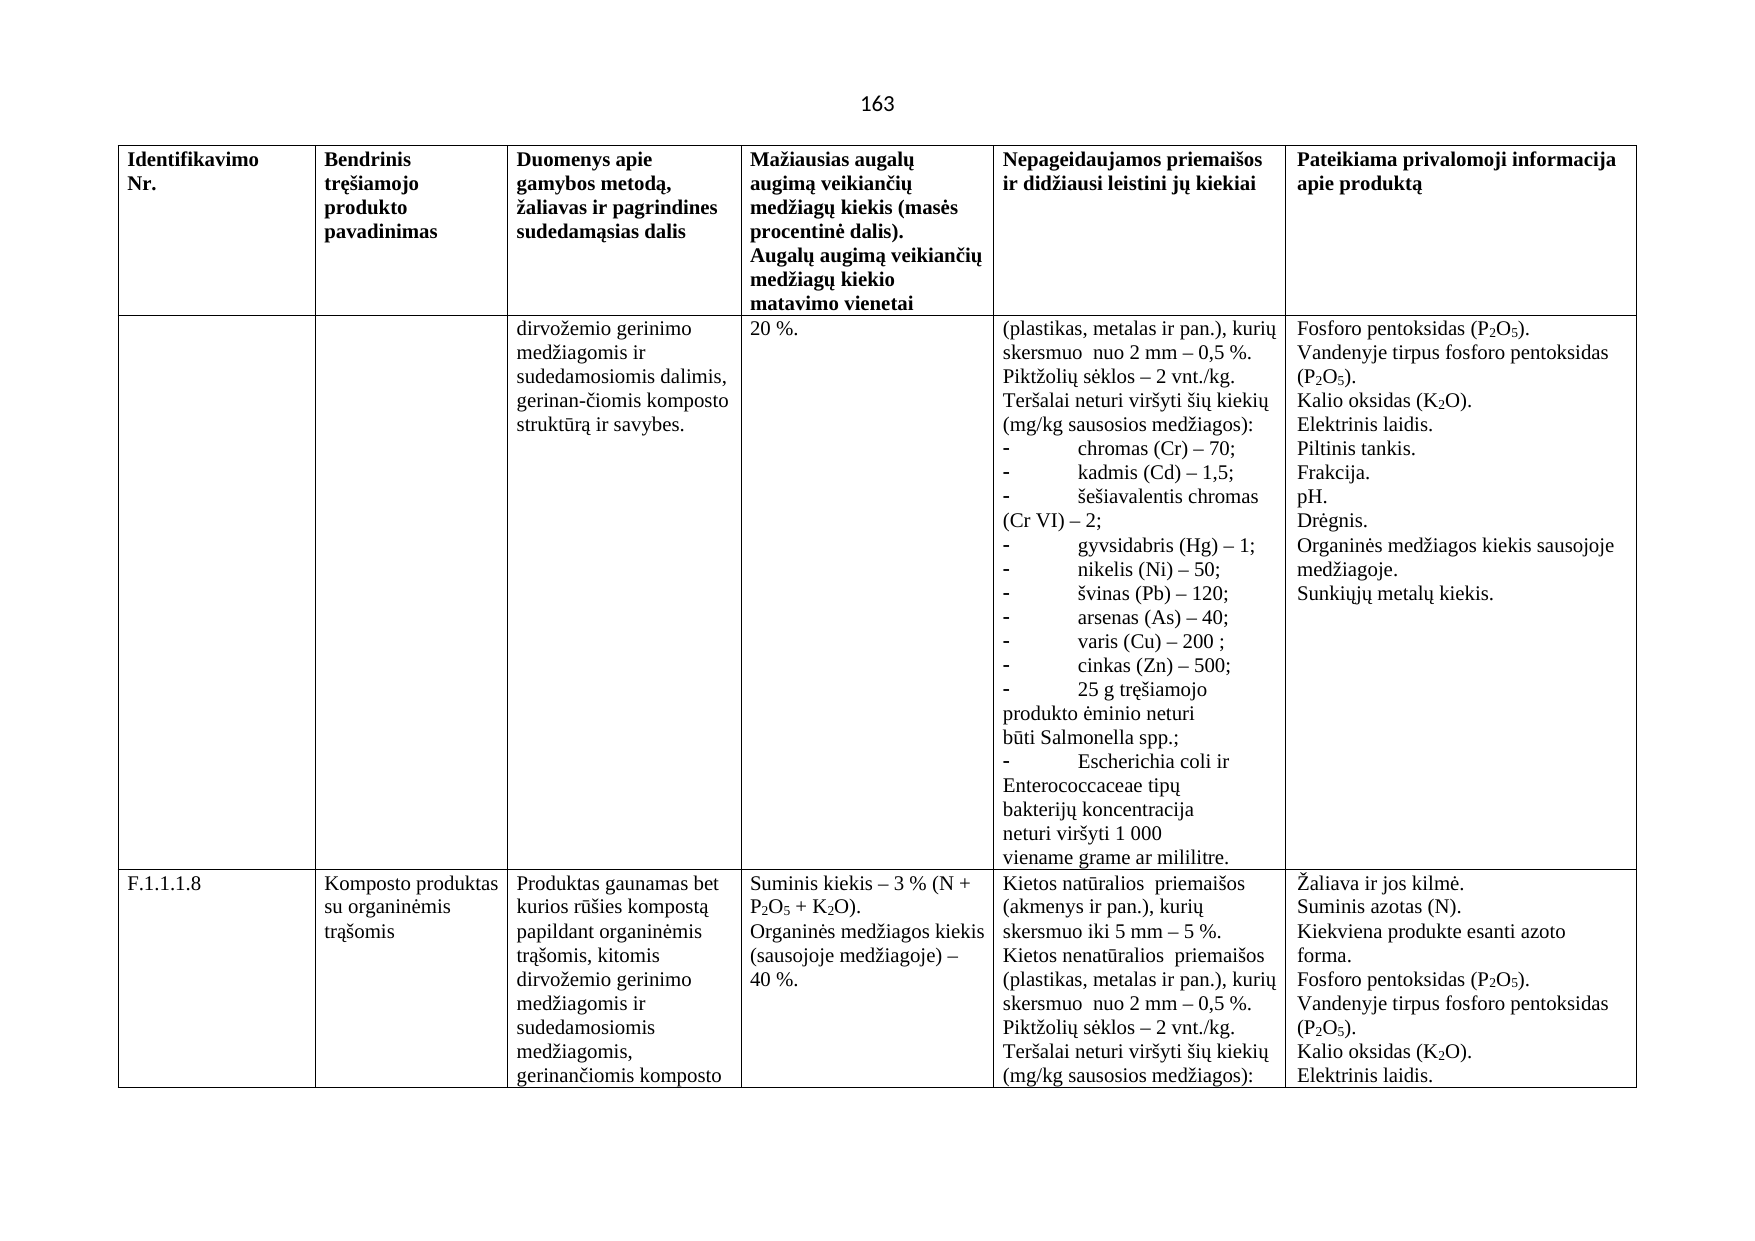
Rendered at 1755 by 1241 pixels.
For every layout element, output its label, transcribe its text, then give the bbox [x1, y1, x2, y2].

table_cell Žaliava ir jos kilmė. Suminis azotas (N). Kiekviena produkte esanti azoto forma. Fosforo pentoksidas (P2O5). Vandenyje tirpus fosforo pentoksidas (P2O5). Kalio oksidas (K2O). Elektrinis laidis. [1286, 870, 1636, 1087]
table_cell Produktas gaunamas bet kurios rūšies kompostą papildant organinėmis trąšomis, kitomis dirvožemio gerinimo medžiagomis ir sudedamosiomis medžiagomis, gerinančiomis komposto [508, 870, 741, 1087]
table_cell [316, 316, 507, 869]
table_header Mažiausias augalų augimą veikiančių medžiagų kiekis (masės procentinė dalis). Augalų augimą veikiančių medžiagų kiekio matavimo vienetai [742, 146, 993, 315]
table_cell Kietos natūralios priemaišos (akmenys ir pan.), kurių skersmuo iki 5 mm – 5 %. Kietos nenatūralios priemaišos (plastikas, metalas ir pan.), kurių skersmuo nuo 2 mm – 0,5 %. Piktžolių sėklos – 2 vnt./kg. Teršalai neturi viršyti šių kiekių (mg/kg sausosios medžiagos): [994, 870, 1285, 1087]
table_cell Komposto produktas su organinėmis trąšomis [316, 870, 507, 1087]
table_header Duomenys apie gamybos metodą, žaliavas ir pagrindines sudedamąsias dalis [508, 146, 741, 315]
table_header Pateikiama privalomoji informacija apie produktą [1286, 146, 1636, 315]
table_header Bendrinis tręšiamojo produkto pavadinimas [316, 146, 507, 315]
table_cell Suminis kiekis – 3 % (N + P2O5 + K2O). Organinės medžiagos kiekis (sausojoje medžiagoje) – 40 %. [742, 870, 993, 1087]
table_cell 20 %. [742, 316, 993, 869]
table_cell Fosforo pentoksidas (P2O5). Vandenyje tirpus fosforo pentoksidas (P2O5). Kalio oksidas (K2O). Elektrinis laidis. Piltinis tankis. Frakcija. pH. Drėgnis. Organinės medžiagos kiekis sausojoje medžiagoje. Sunkiųjų metalų kiekis. [1286, 316, 1636, 869]
table_header Nepageidaujamos priemaišos ir didžiausi leistini jų kiekiai [994, 146, 1285, 315]
table_cell F.1.1.1.8 [119, 870, 315, 1087]
table_cell (plastikas, metalas ir pan.), kurių skersmuo nuo 2 mm – 0,5 %. Piktžolių sėklos – 2 vnt./kg. Teršalai neturi viršyti šių kiekių (mg/kg sausosios medžiagos):  chromas (Cr) – 70;  kadmis (Cd) – 1,5;  šešiavalentis chromas (Cr VI) – 2;  gyvsidabris (Hg) – 1;  nikelis (Ni) – 50;  švinas (Pb) – 120;  arsenas (As) – 40;  varis (Cu) – 200 ;  cinkas (Zn) – 500;  25 g tręšiamojo produkto ėminio neturi būti Salmonella spp.;  Escherichia coli ir Enterococcaceae tipų bakterijų koncentracija neturi viršyti 1 000 viename grame ar mililitre. [994, 316, 1285, 869]
table_cell [119, 316, 315, 869]
table_header Identifikavimo Nr. [119, 146, 315, 315]
table_cell dirvožemio gerinimo medžiagomis ir sudedamosiomis dalimis, gerinan-čiomis komposto struktūrą ir savybes. [508, 316, 741, 869]
